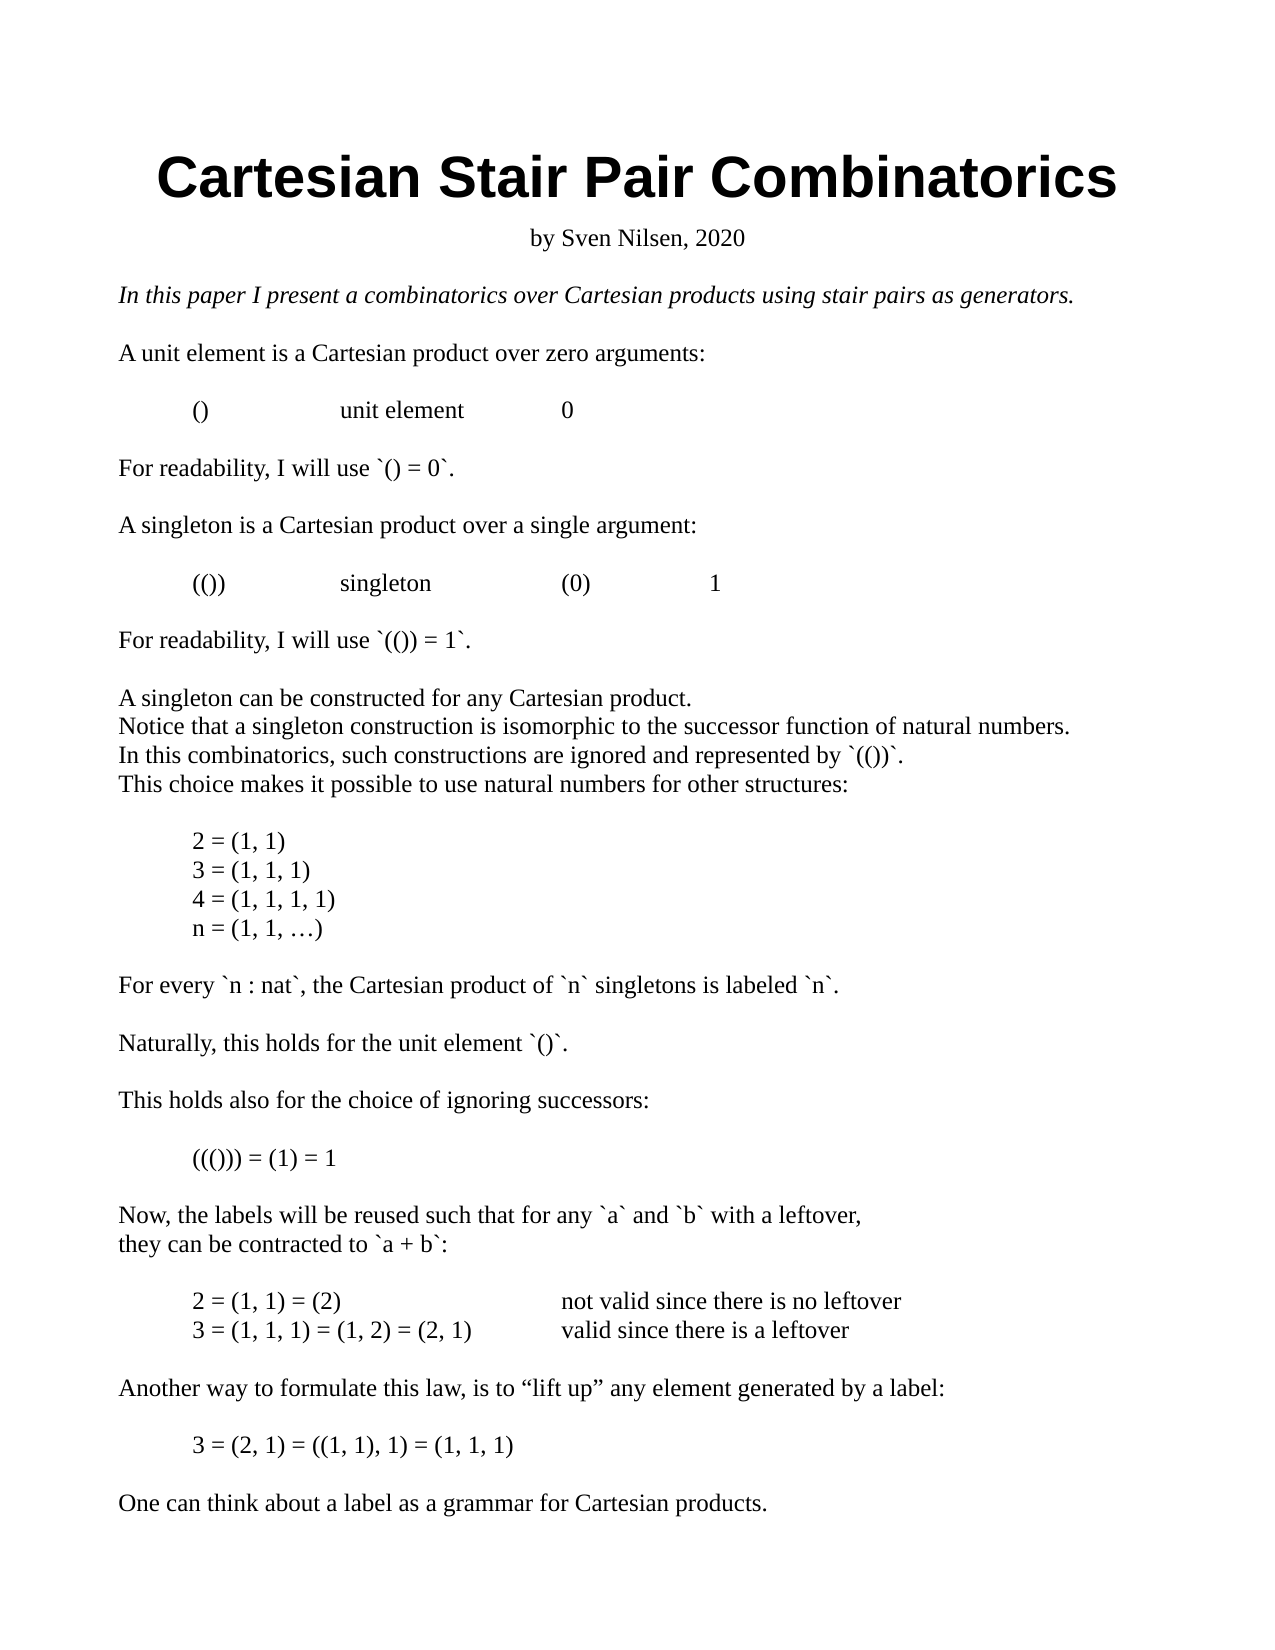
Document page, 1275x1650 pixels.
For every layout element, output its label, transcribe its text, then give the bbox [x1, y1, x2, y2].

text Notice that a singleton construction is isomorphic to the successor function of natural numbers. [118, 711, 1157, 740]
text This holds also for the choice of ignoring successors: [118, 1085, 1157, 1114]
text For readability, I will use `() = 0`. [118, 453, 1157, 481]
text For every `n : nat`, the Cartesian product of `n` singletons is labeled `n`. [118, 970, 1157, 999]
text (()) singleton (0) 1 [118, 568, 1157, 596]
text () unit element 0 [118, 395, 1157, 424]
text One can think about a label as a grammar for Cartesian products. [118, 1488, 1157, 1516]
text Another way to formulate this law, is to “lift up” any element generated by a label: [118, 1373, 1157, 1401]
text 3 = (1, 1, 1) [118, 855, 1157, 884]
text by Sven Nilsen, 2020 [118, 223, 1157, 251]
text 2 = (1, 1) [118, 826, 1157, 855]
text A singleton is a Cartesian product over a single argument: [118, 510, 1157, 539]
text n = (1, 1, …) [118, 913, 1157, 941]
text This choice makes it possible to use natural numbers for other structures: [118, 769, 1157, 798]
text A singleton can be constructed for any Cartesian product. [118, 683, 1157, 711]
text A unit element is a Cartesian product over zero arguments: [118, 338, 1157, 366]
text In this paper I present a combinatorics over Cartesian products using stair pairs as generators. [118, 280, 1157, 309]
text ((())) = (1) = 1 [118, 1143, 1157, 1171]
text 2 = (1, 1) = (2) not valid since there is no leftover [118, 1286, 1157, 1315]
text they can be contracted to `a + b`: [118, 1229, 1157, 1258]
text Naturally, this holds for the unit element `()`. [118, 1028, 1157, 1056]
text In this combinatorics, such constructions are ignored and represented by `(())`. [118, 740, 1157, 769]
text 4 = (1, 1, 1, 1) [118, 884, 1157, 913]
text For readability, I will use `(()) = 1`. [118, 625, 1157, 654]
title Cartesian Stair Pair Combinatorics [118, 143, 1157, 210]
text Now, the labels will be reused such that for any `a` and `b` with a leftover, [118, 1200, 1157, 1229]
text 3 = (2, 1) = ((1, 1), 1) = (1, 1, 1) [118, 1430, 1157, 1459]
text 3 = (1, 1, 1) = (1, 2) = (2, 1) valid since there is a leftover [118, 1315, 1157, 1344]
